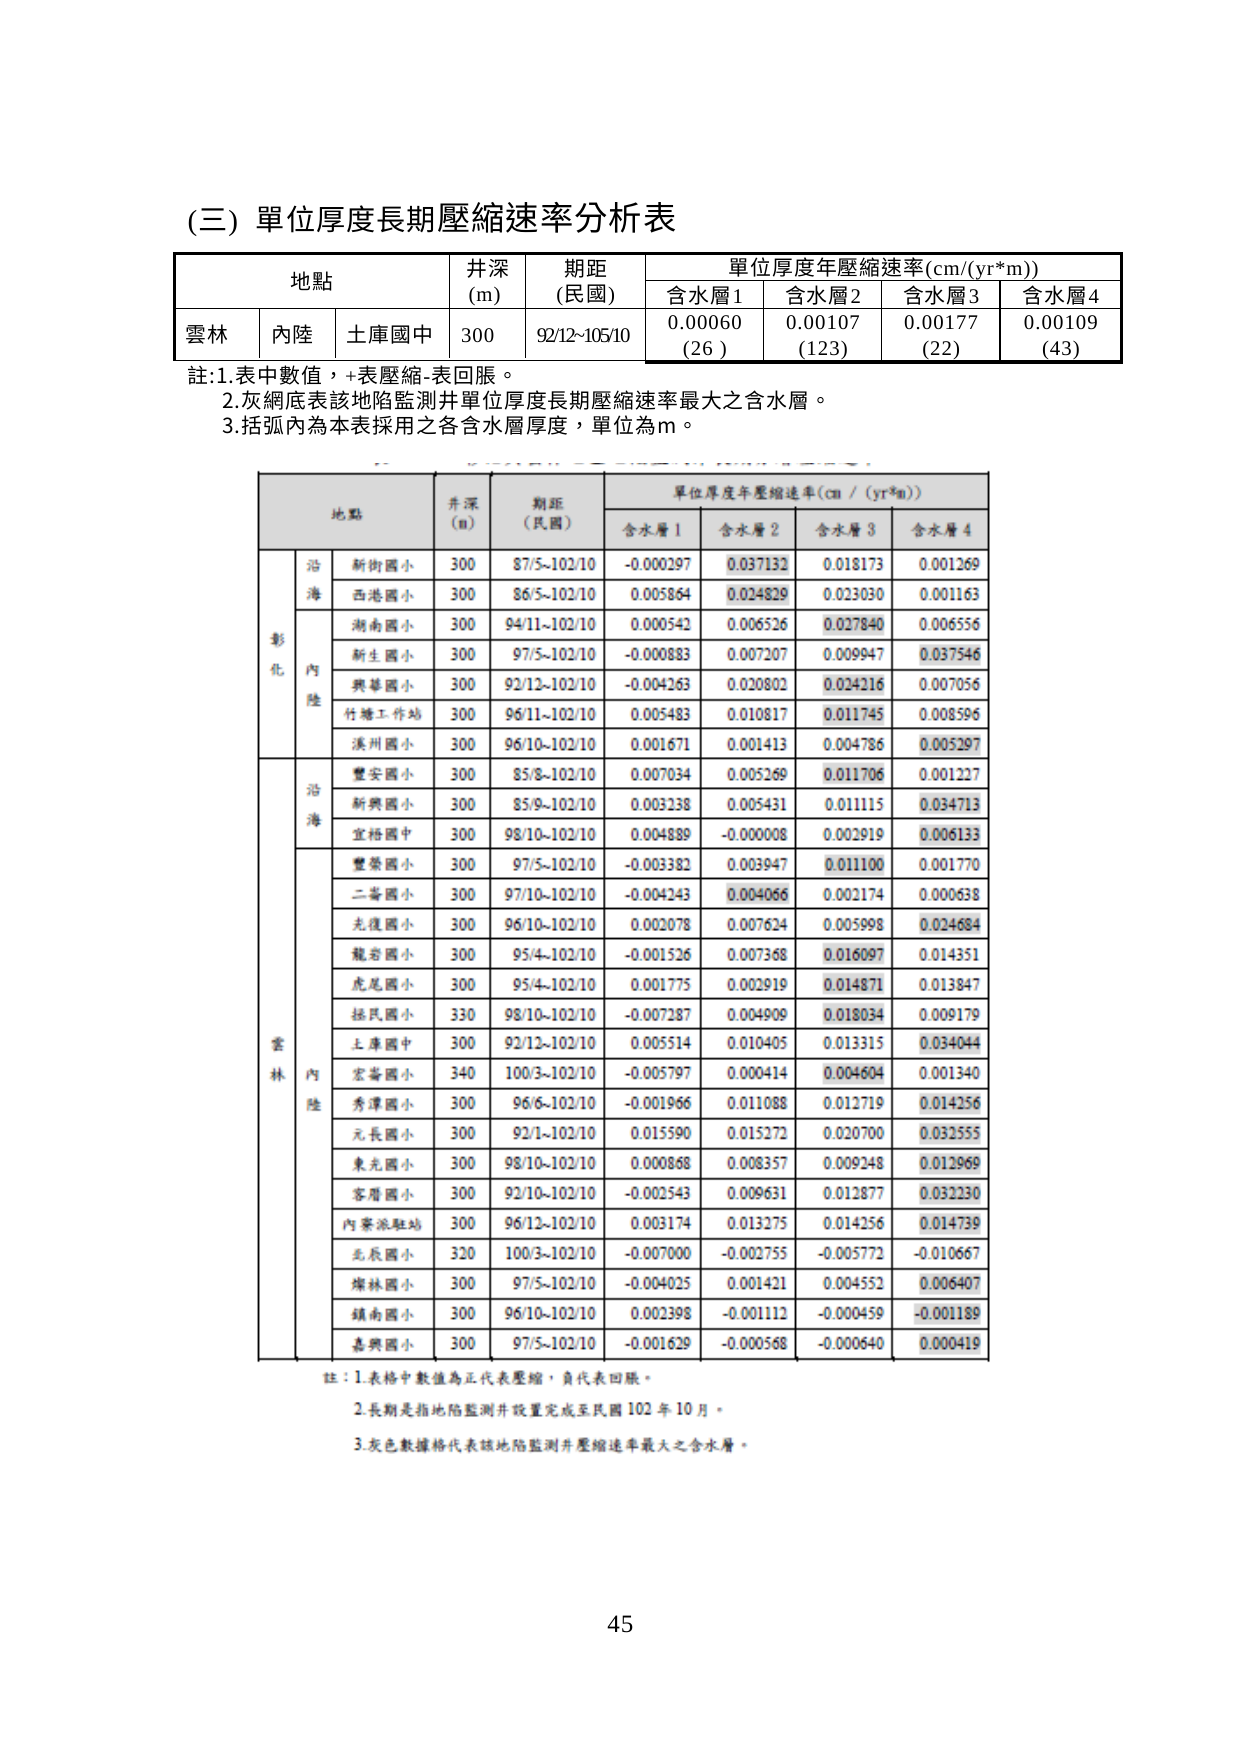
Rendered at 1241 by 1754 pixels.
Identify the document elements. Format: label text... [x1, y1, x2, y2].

table_header 單位厚度年壓縮速率(cm/(yr*m)) [646, 255, 1120, 280]
table_cell 含水層2 [764, 281, 881, 308]
table_cell (26 ) [646, 334, 763, 360]
table_cell 92/12~105/10 [525, 309, 645, 360]
text 2.灰網底表該地陷監測井單位厚度長期壓縮速率最大之含水層。 [187, 388, 1053, 413]
table_cell (22) [882, 334, 999, 360]
table_cell 0.00109 [1001, 309, 1120, 334]
table_cell 0.00177 [882, 309, 999, 334]
table_header 期距 (民國) [526, 255, 645, 308]
table_cell (123) [764, 334, 881, 360]
text (三) 單位厚度長期壓縮速率分析表 [187, 189, 1053, 239]
table_cell 含水層1 [646, 281, 763, 308]
table_cell 300 [450, 309, 525, 360]
table_cell 土庫國中 [335, 309, 449, 360]
table_header 地點 [176, 255, 449, 308]
table_cell (43) [1001, 334, 1120, 360]
table_cell 0.00060 [646, 309, 763, 334]
table_cell 含水層4 [1001, 281, 1120, 308]
table_cell 內陸 [260, 309, 335, 360]
picture [237, 463, 1003, 1468]
table_cell 雲林 [176, 309, 259, 360]
table_cell 0.00107 [764, 309, 881, 334]
table_cell 含水層3 [882, 281, 999, 308]
text 註:1.表中數值，+表壓縮-表回脹。 [187, 363, 1053, 388]
text 3.括弧內為本表採用之各含水層厚度，單位為m。 [187, 413, 1053, 438]
table_header 井深(m) [450, 255, 525, 308]
